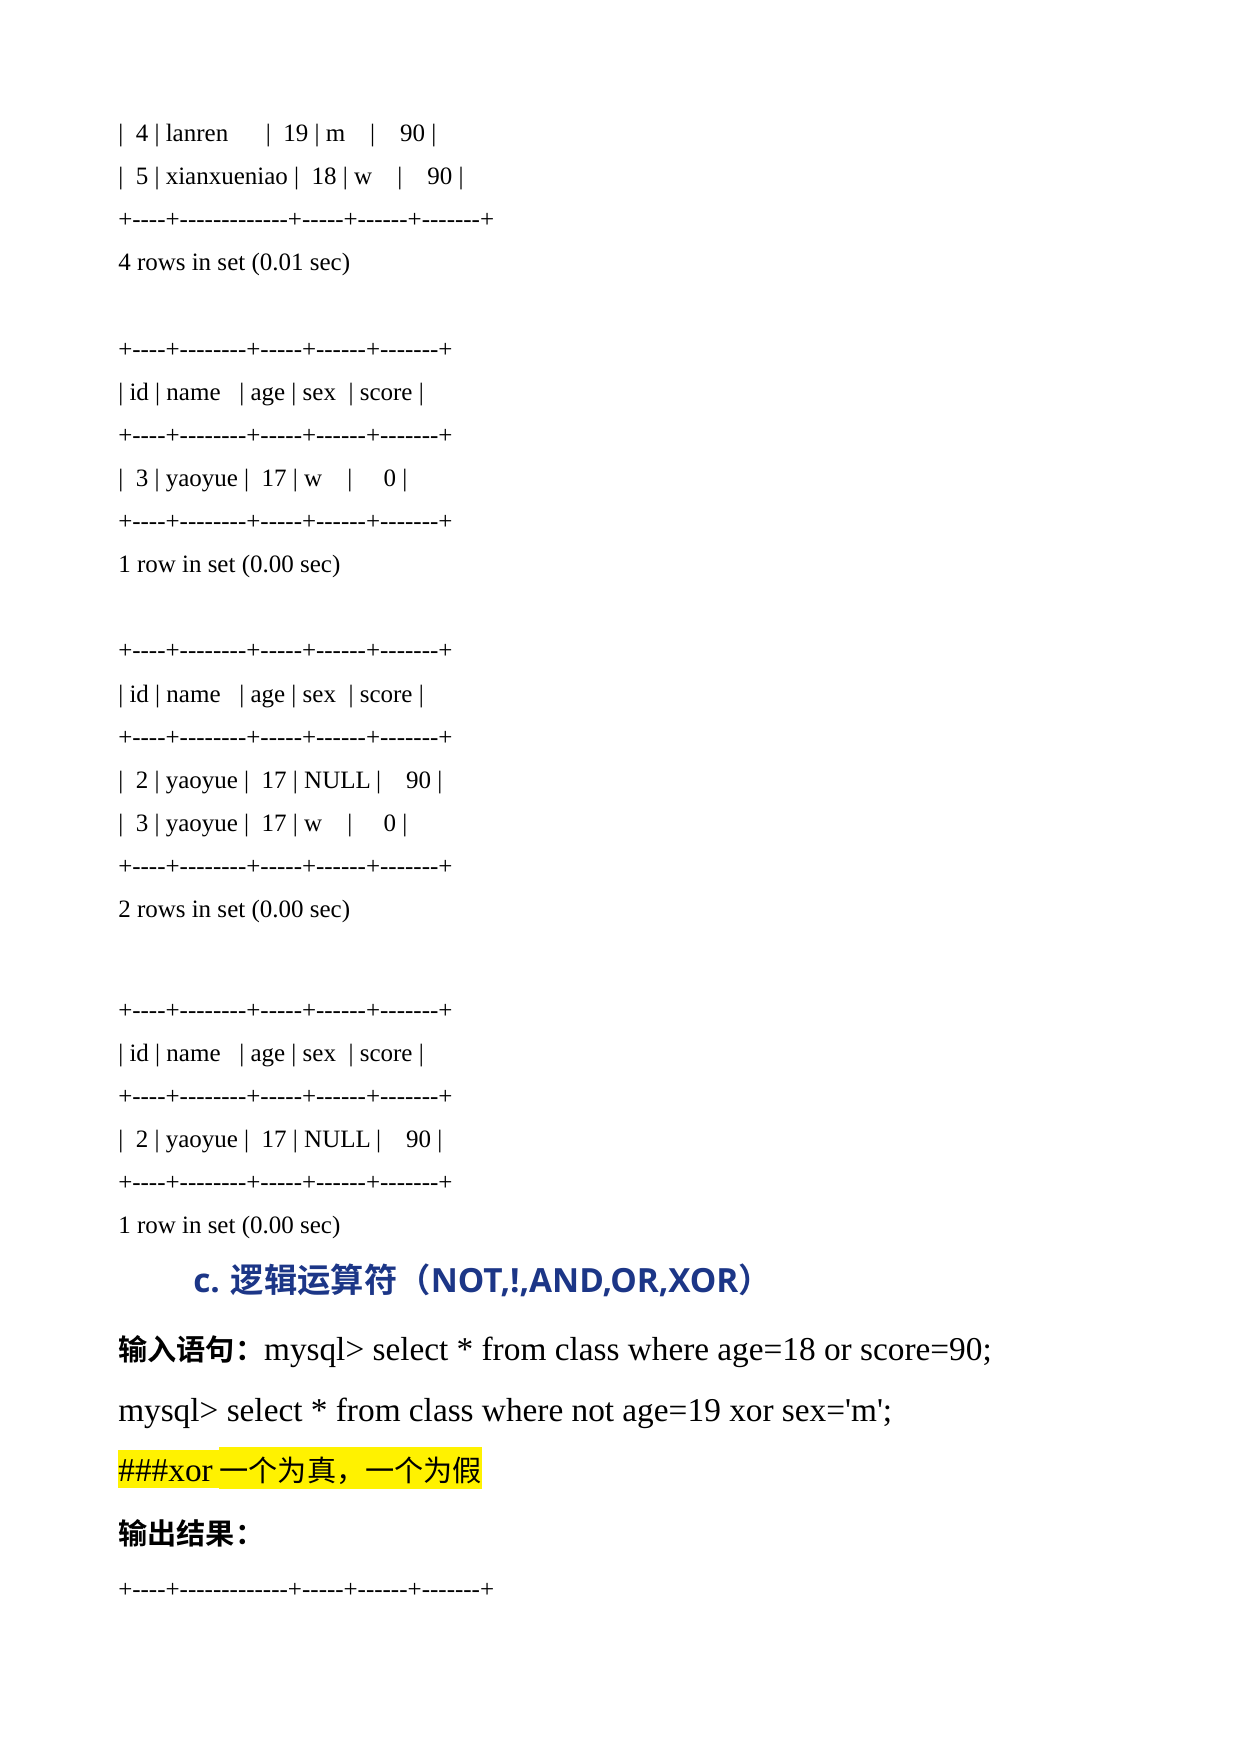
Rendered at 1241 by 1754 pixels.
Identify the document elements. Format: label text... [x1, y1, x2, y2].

text 4 rows in set (0.01 sec) [118, 247, 1122, 276]
text 1 row in set (0.00 sec) [118, 549, 1122, 578]
text | 2 | yaoyue | 17 | NULL | 90 | [118, 1124, 1122, 1153]
text +----+--------+-----+------+-------+ [118, 722, 1122, 751]
text +----+--------+-----+------+-------+ [118, 506, 1122, 535]
text +----+--------+-----+------+-------+ [118, 851, 1122, 880]
text | 3 | yaoyue | 17 | w | 0 | [118, 808, 1122, 837]
text | id | name | age | sex | score | [118, 377, 1122, 406]
text | 5 | xianxueniao | 18 | w | 90 | [118, 161, 1122, 190]
text +----+--------+-----+------+-------+ [118, 995, 1122, 1024]
list 逻辑运算符（NOT,!,AND,OR,XOR） [193, 1254, 1122, 1302]
text +----+--------+-----+------+-------+ [118, 636, 1122, 664]
text ###xor一个为真，一个为假 [118, 1447, 1122, 1489]
text | 4 | lanren | 19 | m | 90 | [118, 118, 1122, 147]
text 输出结果： [118, 1511, 1122, 1553]
text mysql> select * from class where not age=19 xor sex='m'; [118, 1390, 1122, 1428]
text +----+--------+-----+------+-------+ [118, 420, 1122, 449]
text | 3 | yaoyue | 17 | w | 0 | [118, 463, 1122, 492]
text +----+--------+-----+------+-------+ [118, 1081, 1122, 1110]
text +----+-------------+-----+------+-------+ [118, 1574, 1122, 1603]
text +----+-------------+-----+------+-------+ [118, 204, 1122, 233]
text +----+--------+-----+------+-------+ [118, 1167, 1122, 1196]
text | 2 | yaoyue | 17 | NULL | 90 | [118, 765, 1122, 794]
text 1 row in set (0.00 sec) [118, 1211, 1122, 1239]
text | id | name | age | sex | score | [118, 1038, 1122, 1067]
text +----+--------+-----+------+-------+ [118, 334, 1122, 362]
text 2 rows in set (0.00 sec) [118, 894, 1122, 923]
text 输入语句：mysql> select * from class where age=18 or score=90; [118, 1326, 1122, 1369]
text | id | name | age | sex | score | [118, 679, 1122, 707]
